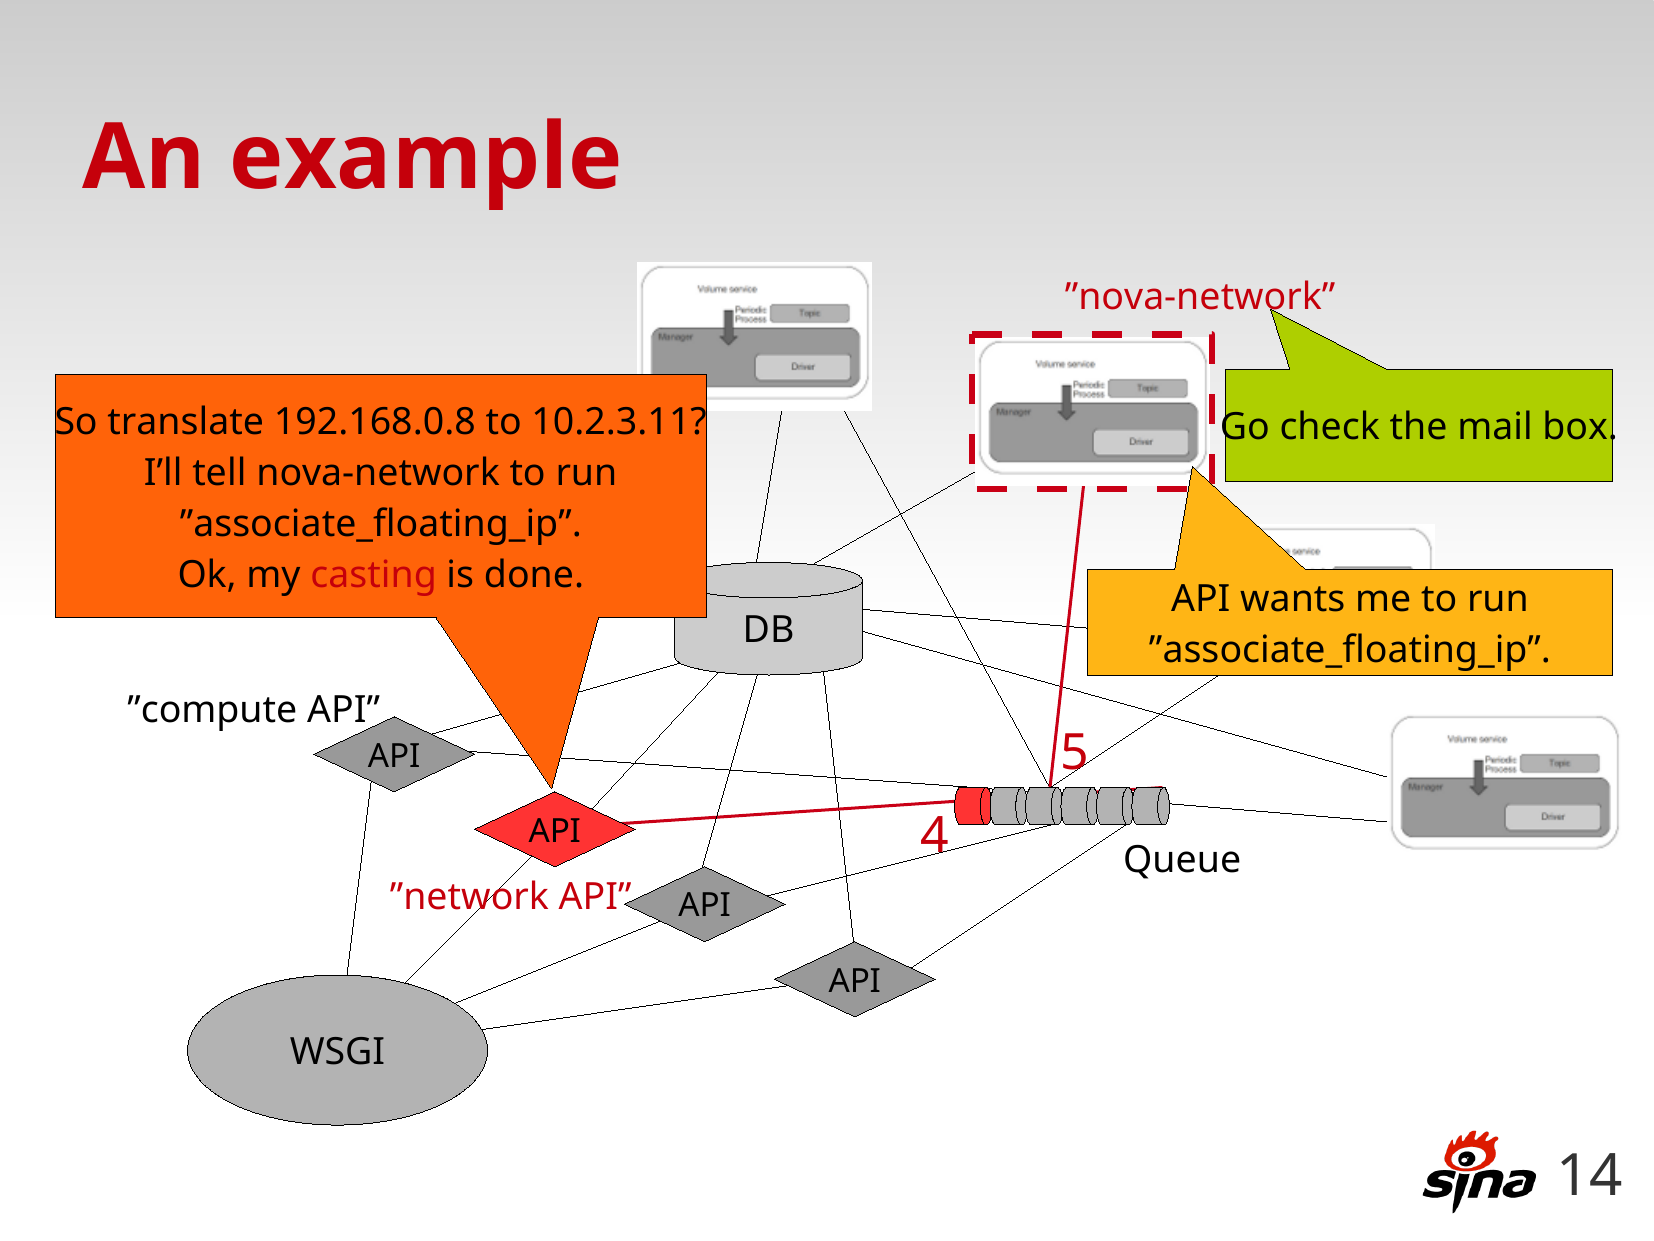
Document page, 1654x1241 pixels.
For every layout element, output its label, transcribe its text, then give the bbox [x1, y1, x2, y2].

picture [975, 337, 1210, 486]
text_box ”network API” [375, 862, 676, 920]
picture [1387, 712, 1622, 861]
text_box WSGI [187, 975, 488, 1126]
text_box [956, 787, 1170, 825]
text_box 5 [1046, 708, 1118, 780]
text_box API [774, 941, 936, 1017]
text_box 4 [905, 791, 978, 863]
title An example [82, 49, 1571, 257]
text_box API [313, 725, 475, 792]
text_box DB [674, 562, 863, 676]
picture [1394, 1087, 1564, 1241]
text_box API wants me to run ”associate_floating_ip”. [1087, 466, 1613, 676]
text_box Queue [1107, 825, 1258, 883]
text_box ”nova-network” [1050, 262, 1426, 320]
text_box API [658, 866, 786, 942]
text_box Go check the mail box. [1225, 309, 1613, 482]
picture [637, 262, 872, 411]
text_box ”compute API” [112, 675, 413, 732]
text_box So translate 192.168.0.8 to 10.2.3.11? I’ll tell nova-network to run ”associate_floating_ip”. Ok, my casting is done. [55, 374, 707, 789]
picture [1257, 524, 1435, 569]
text_box API [474, 791, 636, 862]
